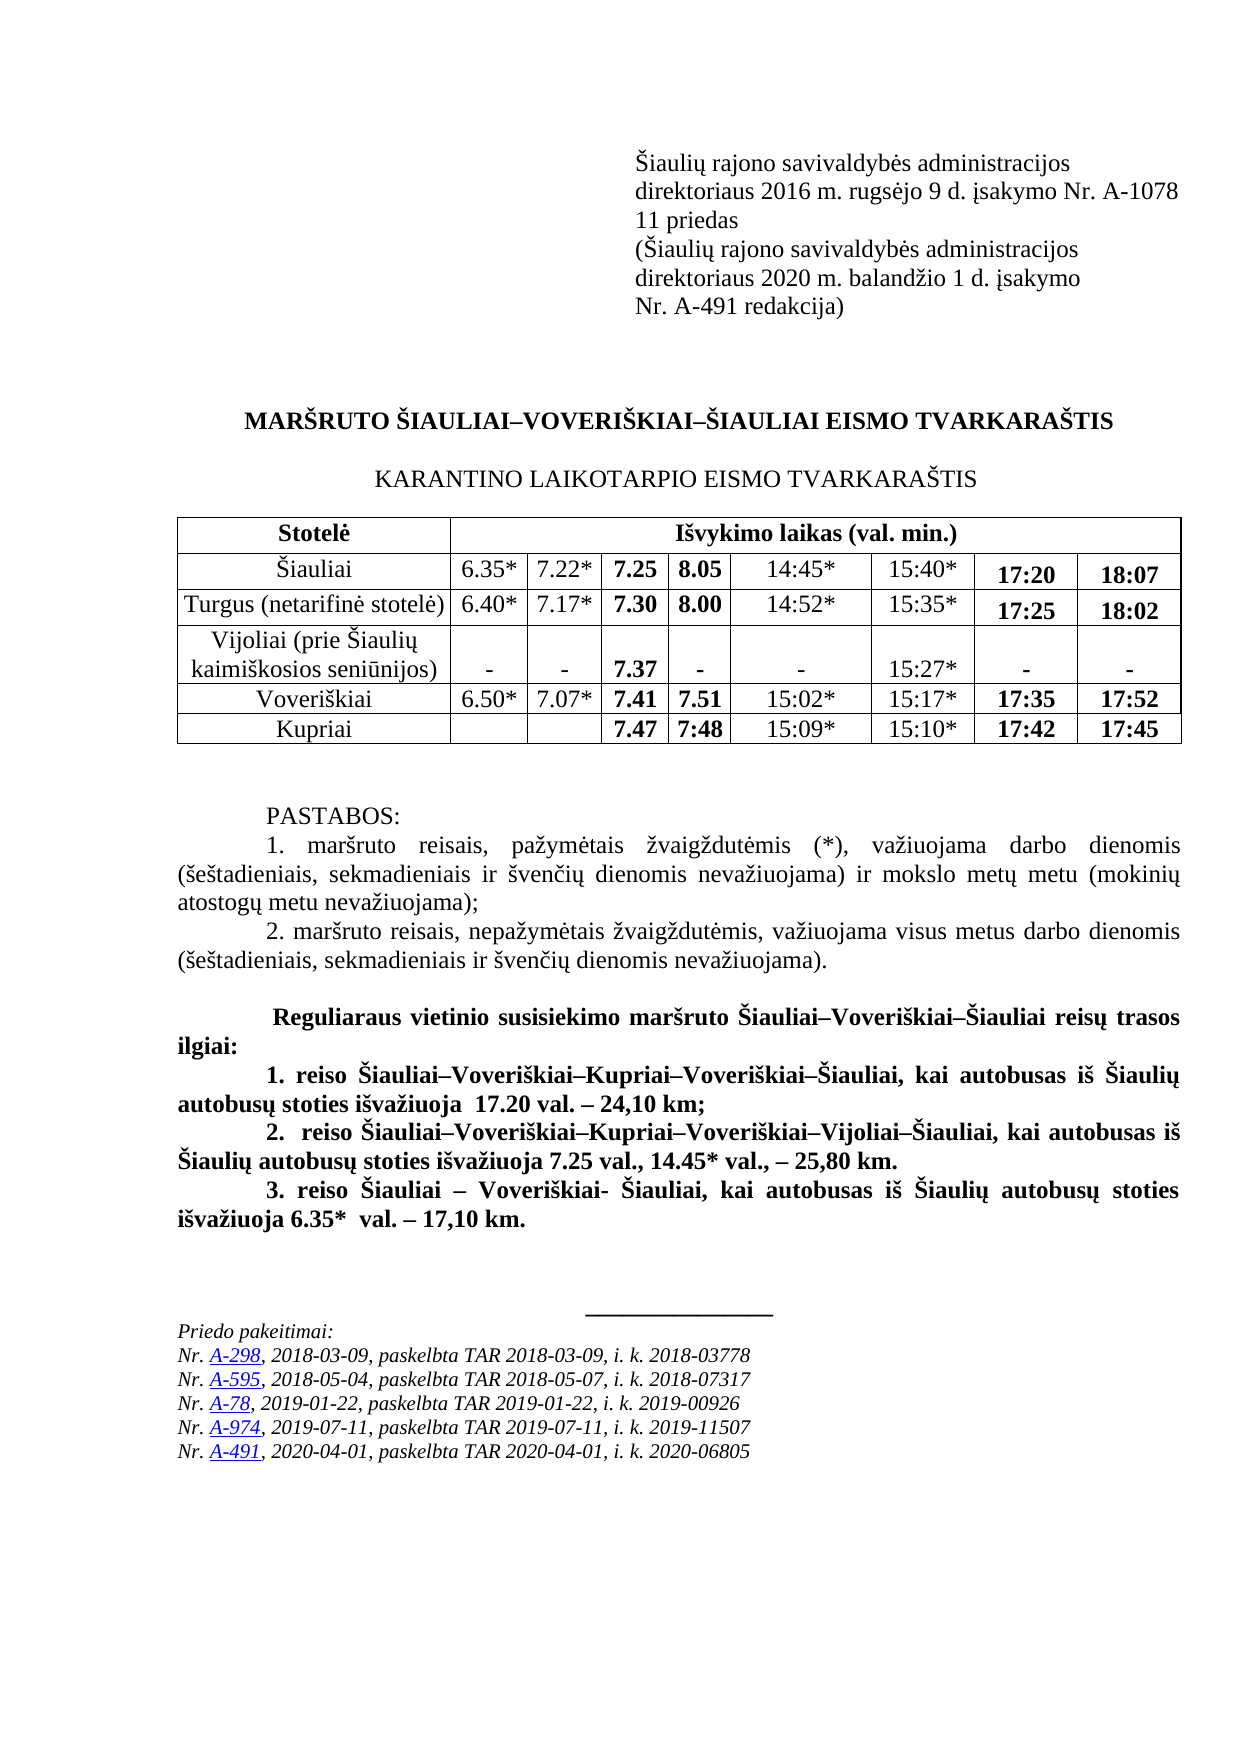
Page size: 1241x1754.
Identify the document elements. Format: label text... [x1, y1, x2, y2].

text PASTABOS: [177, 801, 1181, 830]
text Nr. A-298, 2018-03-09, paskelbta TAR 2018-03-09, i. k. 2018-03778 [177, 1343, 1181, 1367]
text Nr. A-974, 2019-07-11, paskelbta TAR 2019-07-11, i. k. 2019-11507 [177, 1415, 1181, 1439]
table_cell 15:35* [872, 590, 974, 624]
table_cell - [1078, 626, 1180, 683]
table_cell 15:17* [872, 684, 974, 713]
table_cell 17:42 [975, 714, 1077, 743]
text direktoriaus 2020 m. balandžio 1 d. įsakymo [635, 263, 1181, 291]
table_cell - [451, 626, 527, 683]
table_cell Voveriškiai [178, 684, 450, 713]
text 3. reiso Šiauliai – Voveriškiai- Šiauliai, kai autobusas iš Šiaulių autobusų stoties išvažiuoja 6.35* val. – 17,10 km. [177, 1175, 1181, 1232]
table_cell 15:02* [731, 684, 871, 713]
text 2. reiso Šiauliai–Voveriškiai–Kupriai–Voveriškiai–Vijoliai–Šiauliai, kai autobusas iš Šiaulių autobusų stoties išvažiuoja 7.25 val., 14.45* val., – 25,80 km. [177, 1117, 1181, 1175]
text Nr. A-491, 2020-04-01, paskelbta TAR 2020-04-01, i. k. 2020-06805 [177, 1439, 1181, 1463]
table_cell 15:09* [731, 714, 871, 743]
table_cell 8.00 [669, 590, 730, 624]
text Nr. A-595, 2018-05-04, paskelbta TAR 2018-05-07, i. k. 2018-07317 [177, 1367, 1181, 1391]
table_cell 17:20 [975, 554, 1077, 588]
table_cell 18:07 [1078, 554, 1180, 588]
table_cell 17:25 [975, 590, 1077, 624]
table_cell Turgus (netarifinė stotelė) [178, 590, 450, 624]
table_cell 7:48 [669, 714, 730, 743]
text 11 priedas [635, 205, 1181, 234]
table_cell - [528, 626, 601, 683]
table_cell [451, 714, 527, 743]
text Reguliaraus vietinio susisiekimo maršruto Šiauliai–Voveriškiai–Šiauliai reisų trasos ilgiai: [177, 1002, 1181, 1060]
table_cell 7.07* [528, 684, 601, 713]
text 2. maršruto reisais, nepažymėtais žvaigždutėmis, važiuojama visus metus darbo dienomis (šeštadieniais, sekmadieniais ir švenčių dienomis nevažiuojama). [177, 916, 1181, 974]
text Nr. A-78, 2019-01-22, paskelbta TAR 2019-01-22, i. k. 2019-00926 [177, 1391, 1181, 1415]
table_cell 7.51 [669, 684, 730, 713]
text MARŠRUTO ŠIAULIAI–VOVERIŠKIAI–ŠIAULIAI EISMO TVARKARAŠTIS [177, 406, 1181, 435]
text KARANTINO LAIKOTARPIO EISMO TVARKARAŠTIS [177, 464, 1181, 493]
table_cell 15:40* [872, 554, 974, 588]
table_cell 7.22* [528, 554, 601, 588]
text 1. reiso Šiauliai–Voveriškiai–Kupriai–Voveriškiai–Šiauliai, kai autobusas iš Šiaulių autobusų stoties išvažiuoja 17.20 val. – 24,10 km; [177, 1060, 1181, 1117]
text direktoriaus 2016 m. rugsėjo 9 d. įsakymo Nr. A-1078 [635, 176, 1181, 205]
table_cell 14:45* [731, 554, 871, 588]
text Nr. A-491 redakcija) [635, 291, 1181, 320]
table_cell Šiauliai [178, 554, 450, 588]
table_cell - [669, 626, 730, 683]
table_cell 7.30 [602, 590, 668, 624]
table_cell 6.40* [451, 590, 527, 624]
text Priedo pakeitimai: [177, 1319, 1181, 1343]
table_cell 6.50* [451, 684, 527, 713]
table_cell Kupriai [178, 714, 450, 743]
table_cell 15:10* [872, 714, 974, 743]
table_cell 18:02 [1078, 590, 1180, 624]
table_cell 7.41 [602, 684, 668, 713]
table_cell 17:45 [1078, 714, 1181, 743]
table_cell 15:27* [872, 626, 974, 683]
table_header Išvykimo laikas (val. min.) [451, 518, 1180, 553]
table_cell 6.35* [451, 554, 527, 588]
table_cell - [975, 626, 1077, 683]
text 1. maršruto reisais, pažymėtais žvaigždutėmis (*), važiuojama darbo dienomis (šeštadieniais, sekmadieniais ir švenčių dienomis nevažiuojama) ir mokslo metų metu (mokinių atostogų metu nevažiuojama); [177, 830, 1181, 916]
table_cell 7.47 [602, 714, 668, 743]
table_cell 17:52 [1078, 684, 1180, 713]
table_cell 7.17* [528, 590, 601, 624]
table_header Stotelė [178, 518, 450, 553]
table_cell - [731, 626, 871, 683]
table_cell 7.37 [602, 626, 668, 683]
text (Šiaulių rajono savivaldybės administracijos [635, 234, 1181, 263]
text Šiaulių rajono savivaldybės administracijos [635, 148, 1181, 176]
table_cell [528, 714, 601, 743]
table_cell 17:35 [975, 684, 1077, 713]
table_cell 8.05 [669, 554, 730, 588]
text _______________ [177, 1290, 1181, 1319]
table_cell 7.25 [602, 554, 668, 588]
table_cell Vijoliai (prie Šiaulių kaimiškosios seniūnijos) [178, 626, 450, 683]
table_cell 14:52* [731, 590, 871, 624]
